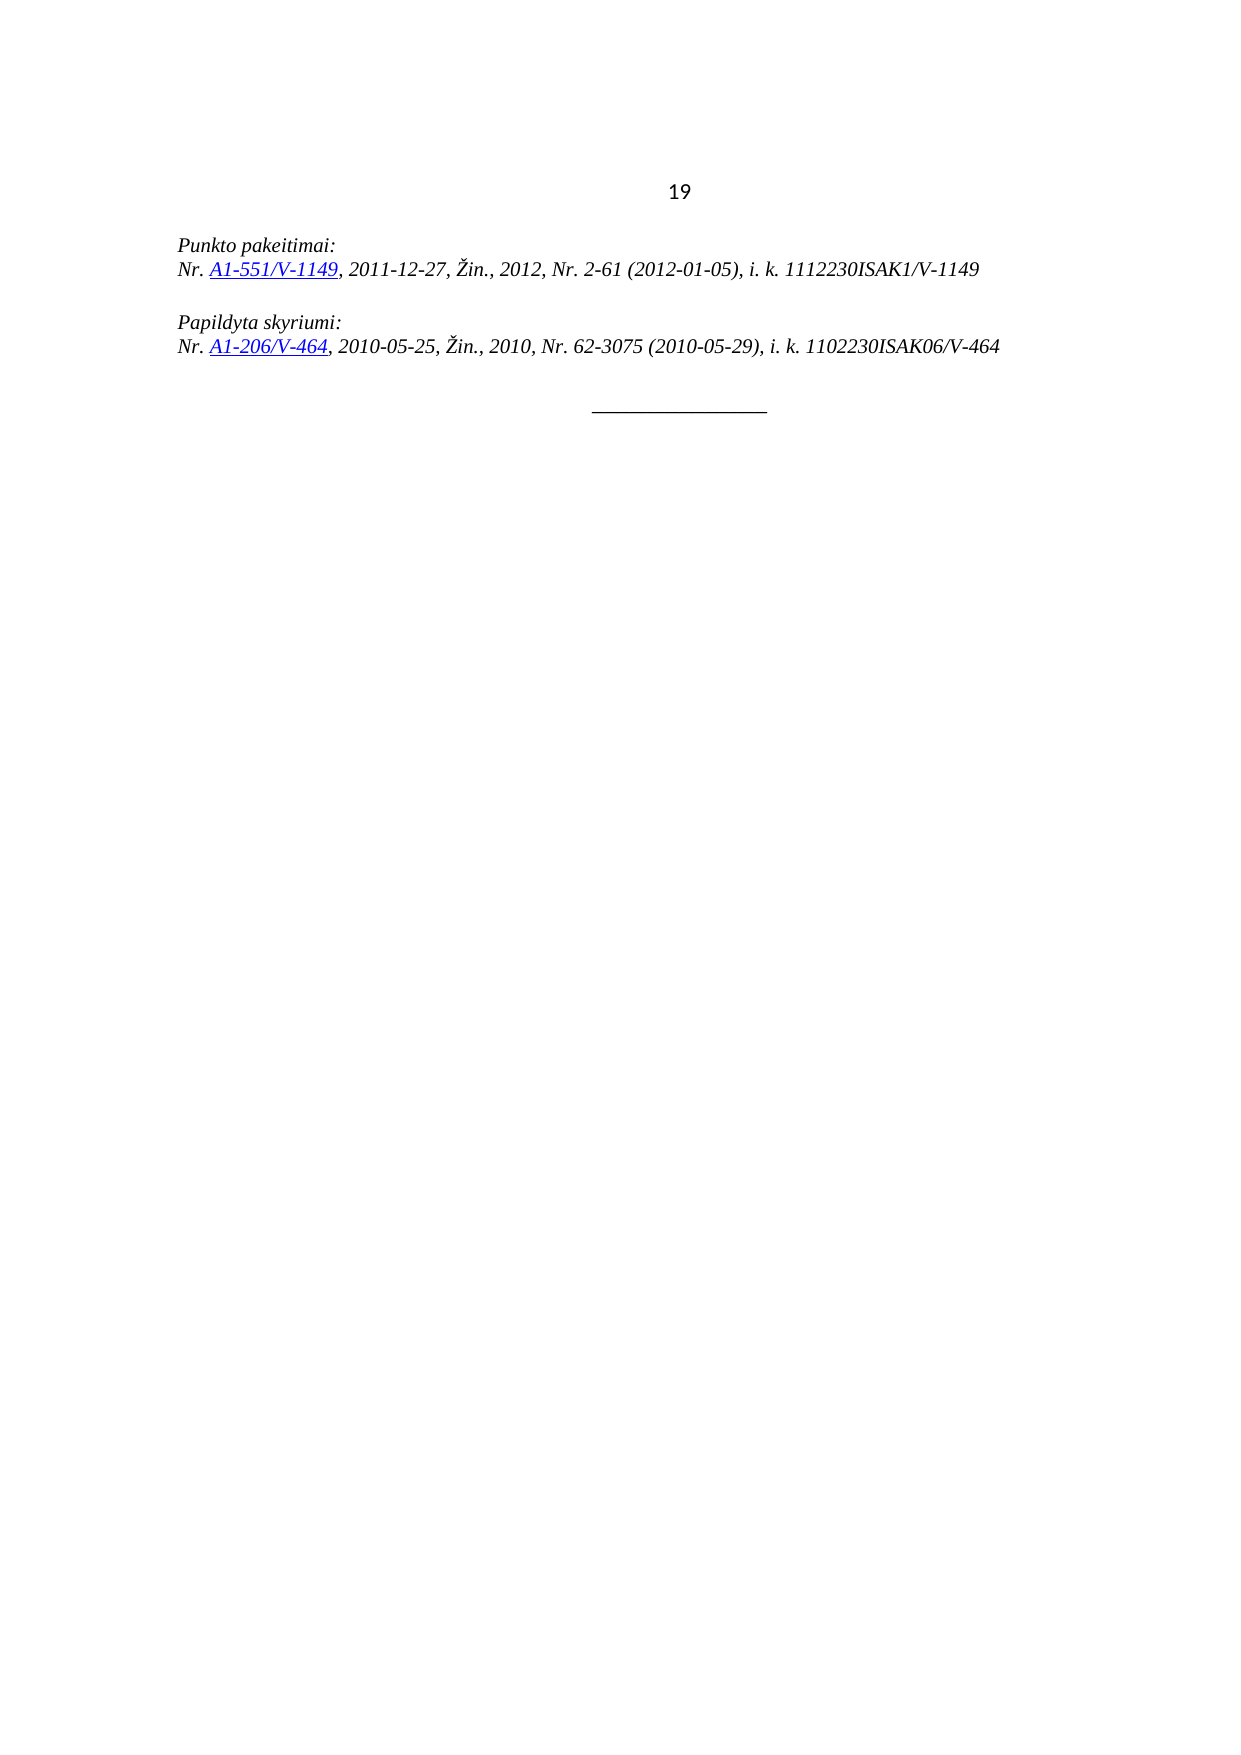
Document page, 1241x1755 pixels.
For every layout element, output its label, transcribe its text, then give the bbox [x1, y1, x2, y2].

text Punkto pakeitimai: [177, 233, 1181, 257]
text Nr. A1-551/V-1149, 2011-12-27, Žin., 2012, Nr. 2-61 (2012-01-05), i. k. 1112230ISAK1/V-1149 [177, 257, 1181, 281]
text ______________ [177, 387, 1181, 416]
text Papildyta skyriumi: [177, 310, 1181, 334]
text Nr. A1-206/V-464, 2010-05-25, Žin., 2010, Nr. 62-3075 (2010-05-29), i. k. 1102230ISAK06/V-464 [177, 334, 1181, 358]
